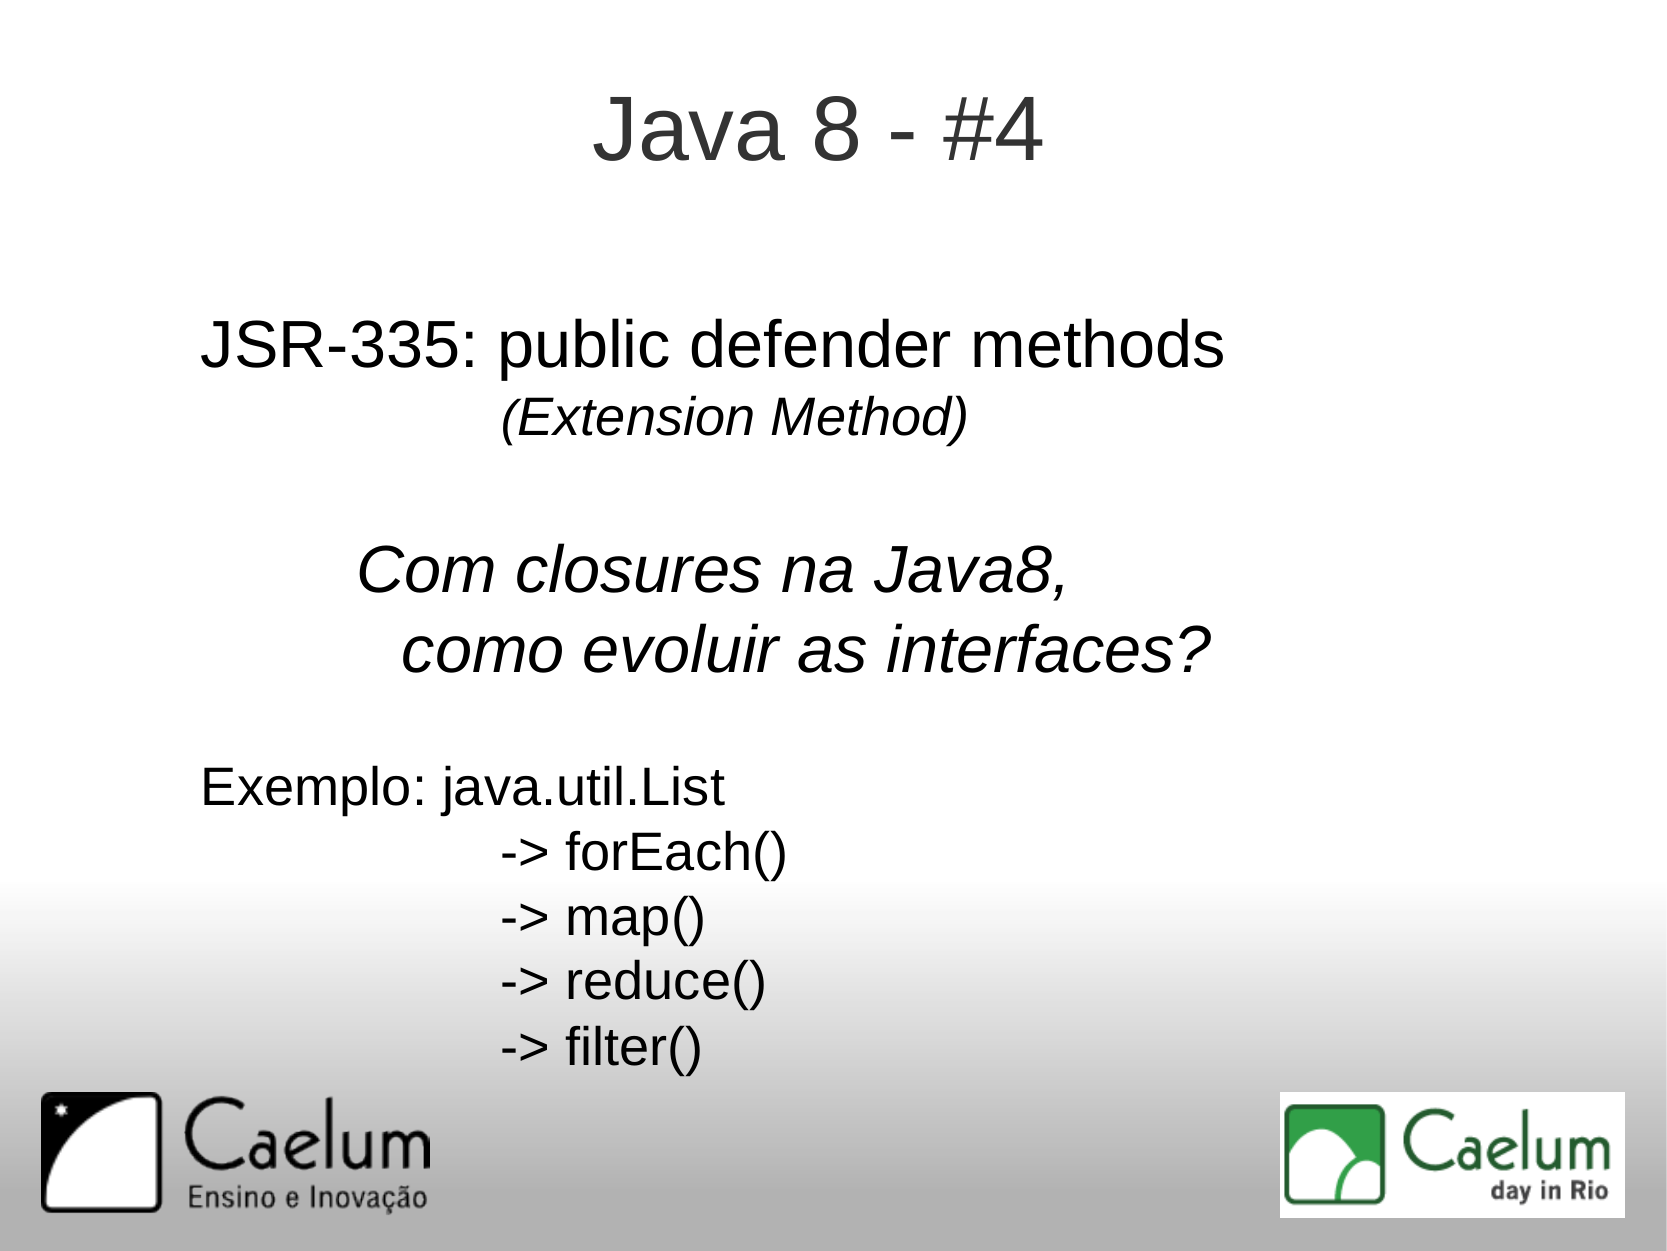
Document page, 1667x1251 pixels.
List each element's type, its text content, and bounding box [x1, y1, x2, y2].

text_box JSR-335: public defender methods (Extension Method) Com closures na Java8, como evoluir as interfaces? Exemplo: java.util.List -> forEach() -> map() -> reduce() -> filter() [177, 285, 1255, 1093]
picture [0, 0, 1667, 1251]
title Java 8 - #4 [126, 82, 1512, 283]
